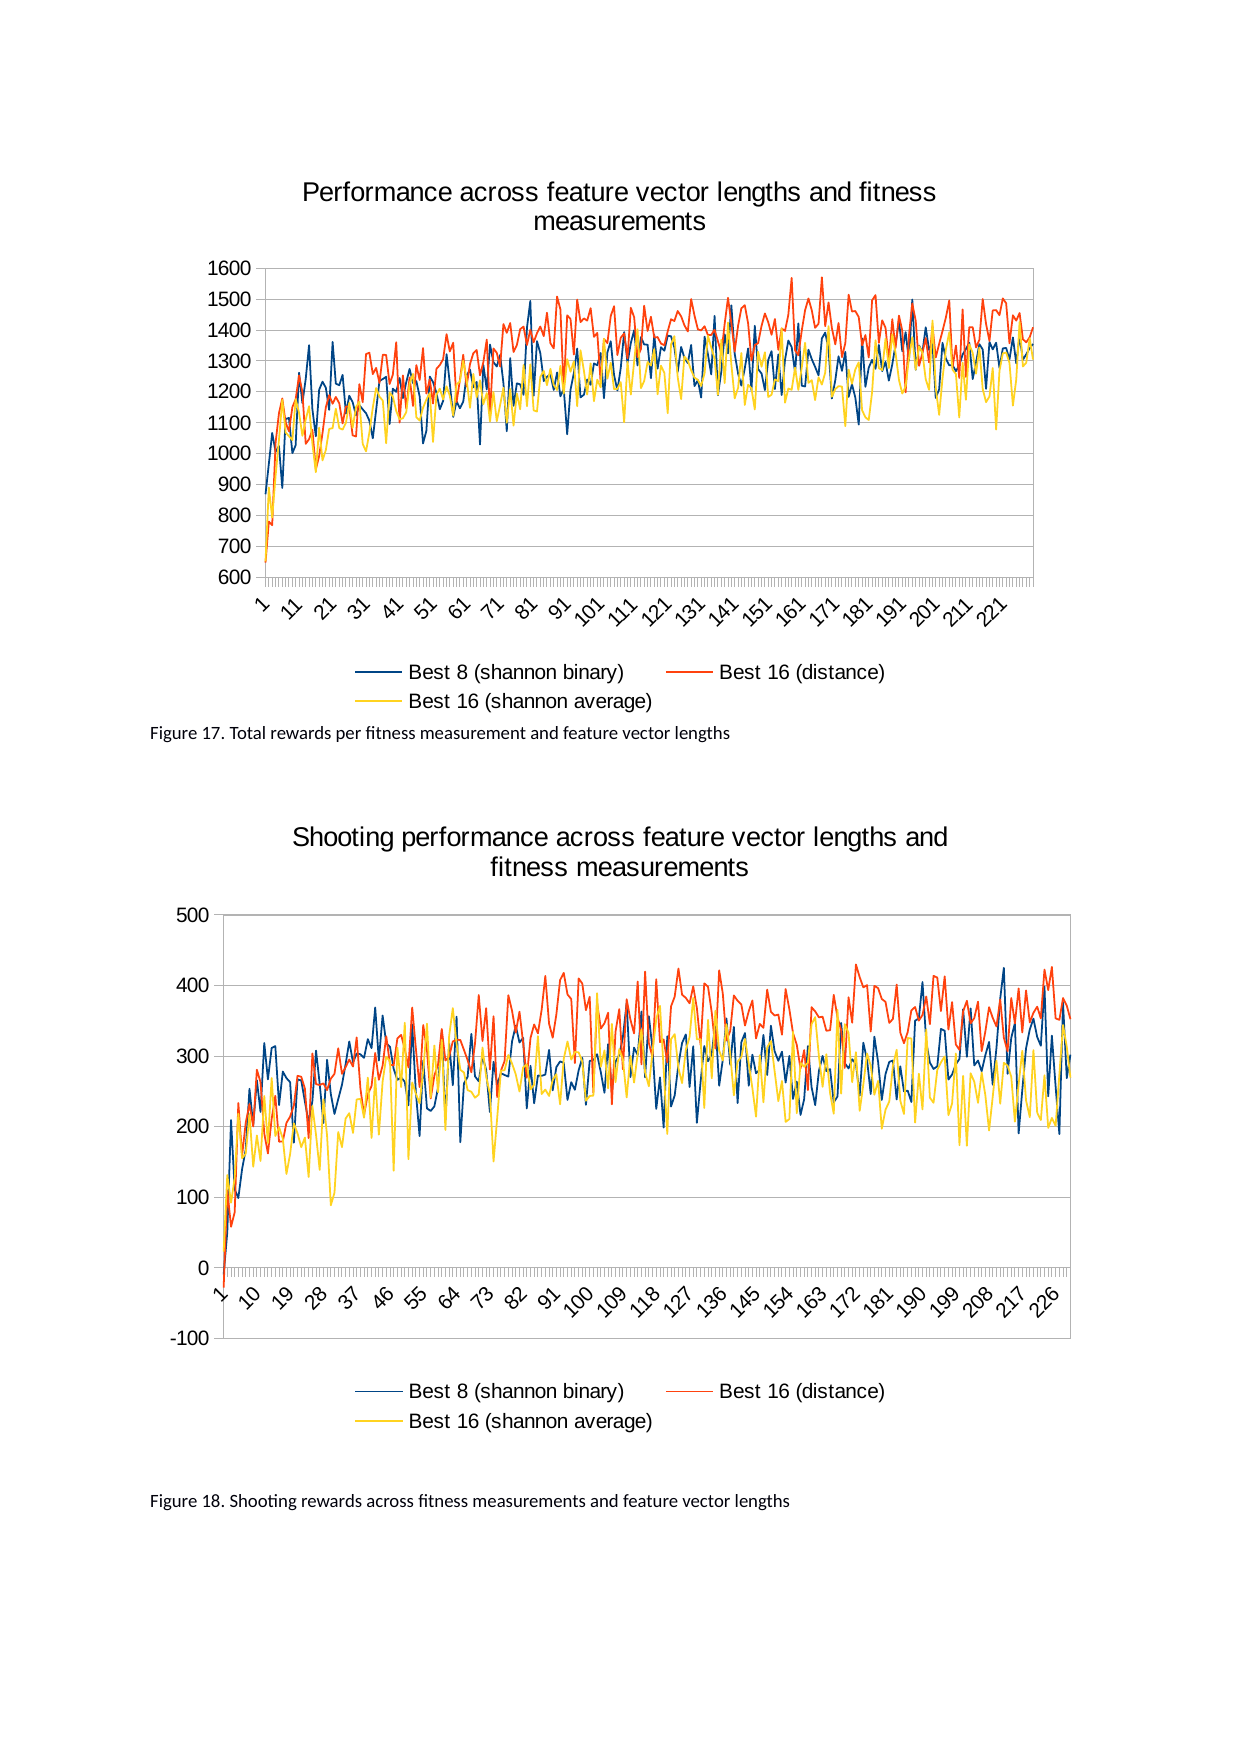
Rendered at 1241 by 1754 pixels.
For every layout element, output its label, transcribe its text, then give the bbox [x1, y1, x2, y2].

text Figure 17. Total rewards per fitness measurement and feature vector lengths [150, 150, 1090, 744]
text Figure 18. Shooting rewards across fitness measurements and feature vector lengths [150, 1489, 1090, 1512]
